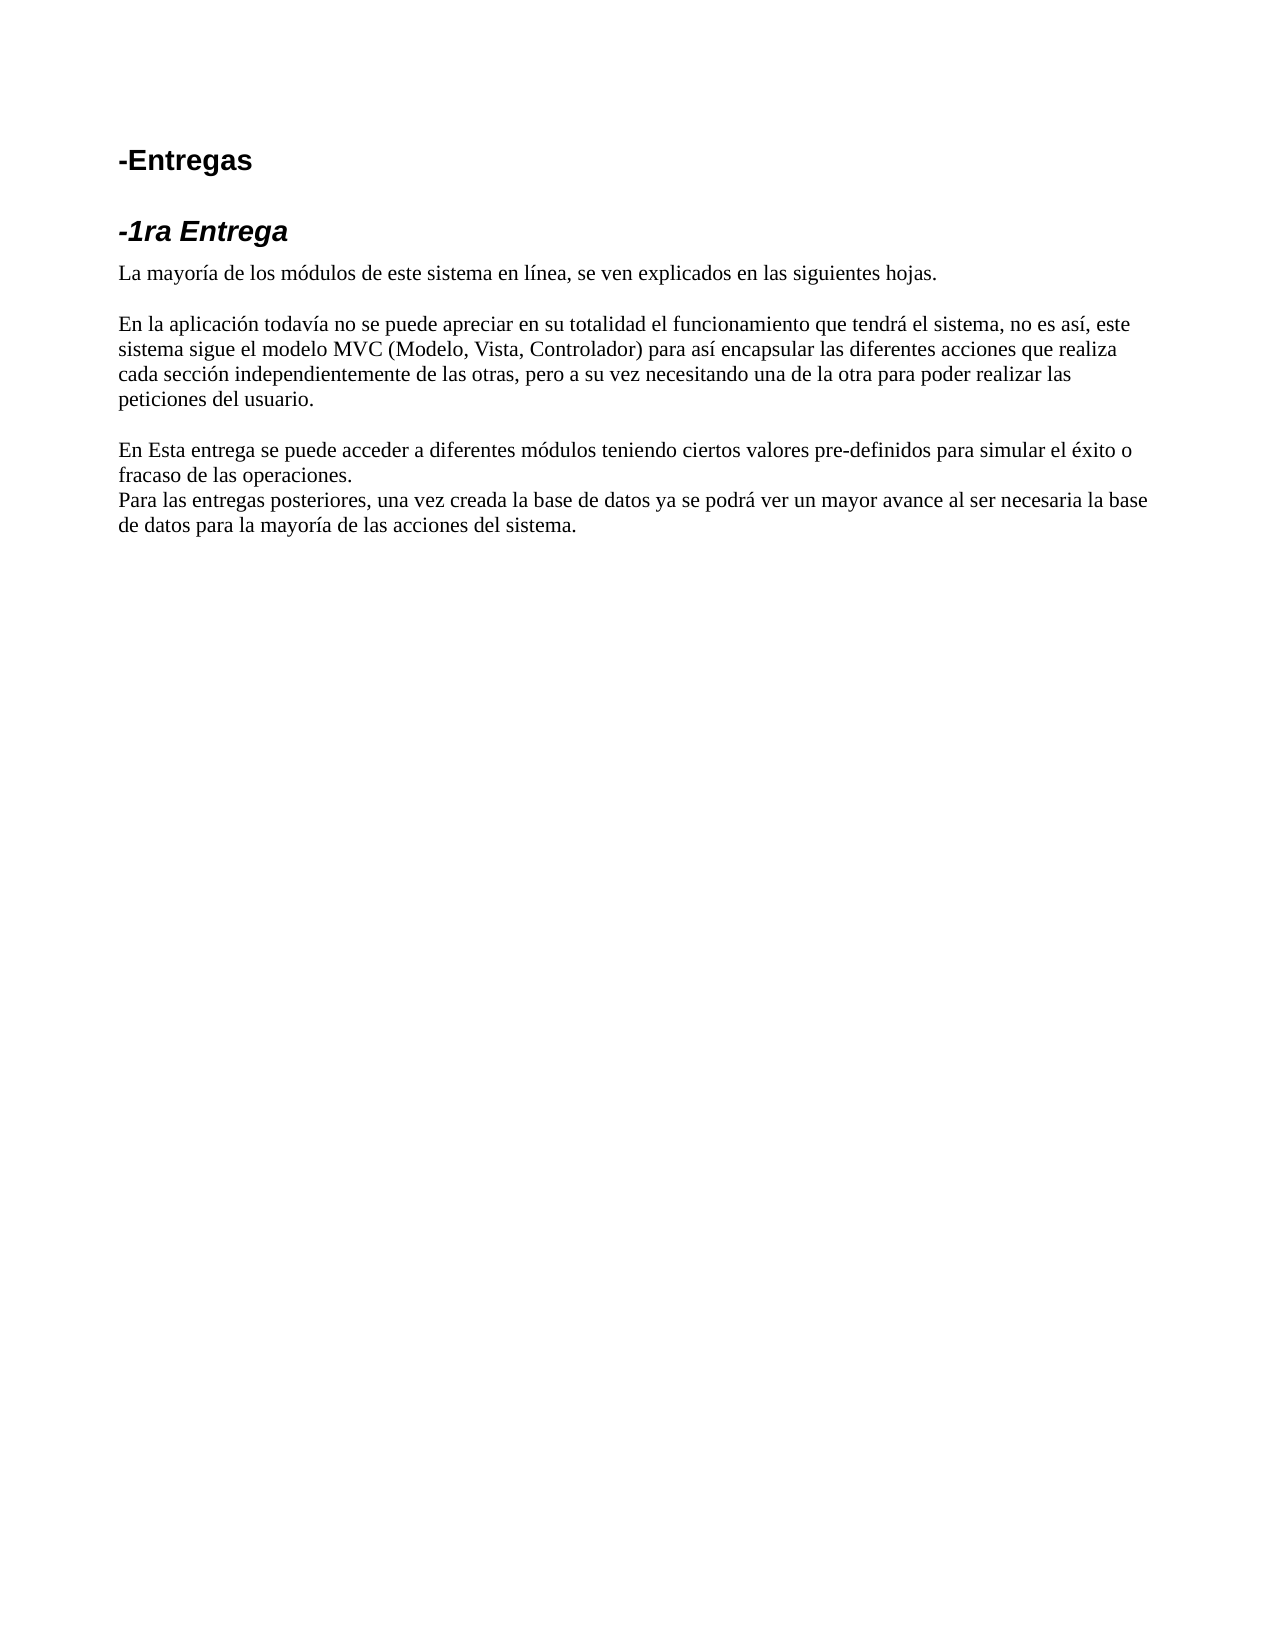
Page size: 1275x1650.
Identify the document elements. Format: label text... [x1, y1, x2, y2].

text La mayoría de los módulos de este sistema en línea, se ven explicados en las siguientes hojas. [118, 260, 1157, 285]
subtitle -Entregas [118, 143, 1157, 177]
text En la aplicación todavía no se puede apreciar en su totalidad el funcionamiento que tendrá el sistema, no es así, este sistema sigue el modelo MVC (Modelo, Vista, Controlador) para así encapsular las diferentes acciones que realiza cada sección independientemente de las otras, pero a su vez necesitando una de la otra para poder realizar las peticiones del usuario. [118, 311, 1157, 411]
text Para las entregas posteriores, una vez creada la base de datos ya se podrá ver un mayor avance al ser necesaria la base de datos para la mayoría de las acciones del sistema. [118, 487, 1157, 537]
subtitle -1ra Entrega [118, 214, 1157, 248]
text En Esta entrega se puede acceder a diferentes módulos teniendo ciertos valores pre-definidos para simular el éxito o fracaso de las operaciones. [118, 437, 1157, 487]
